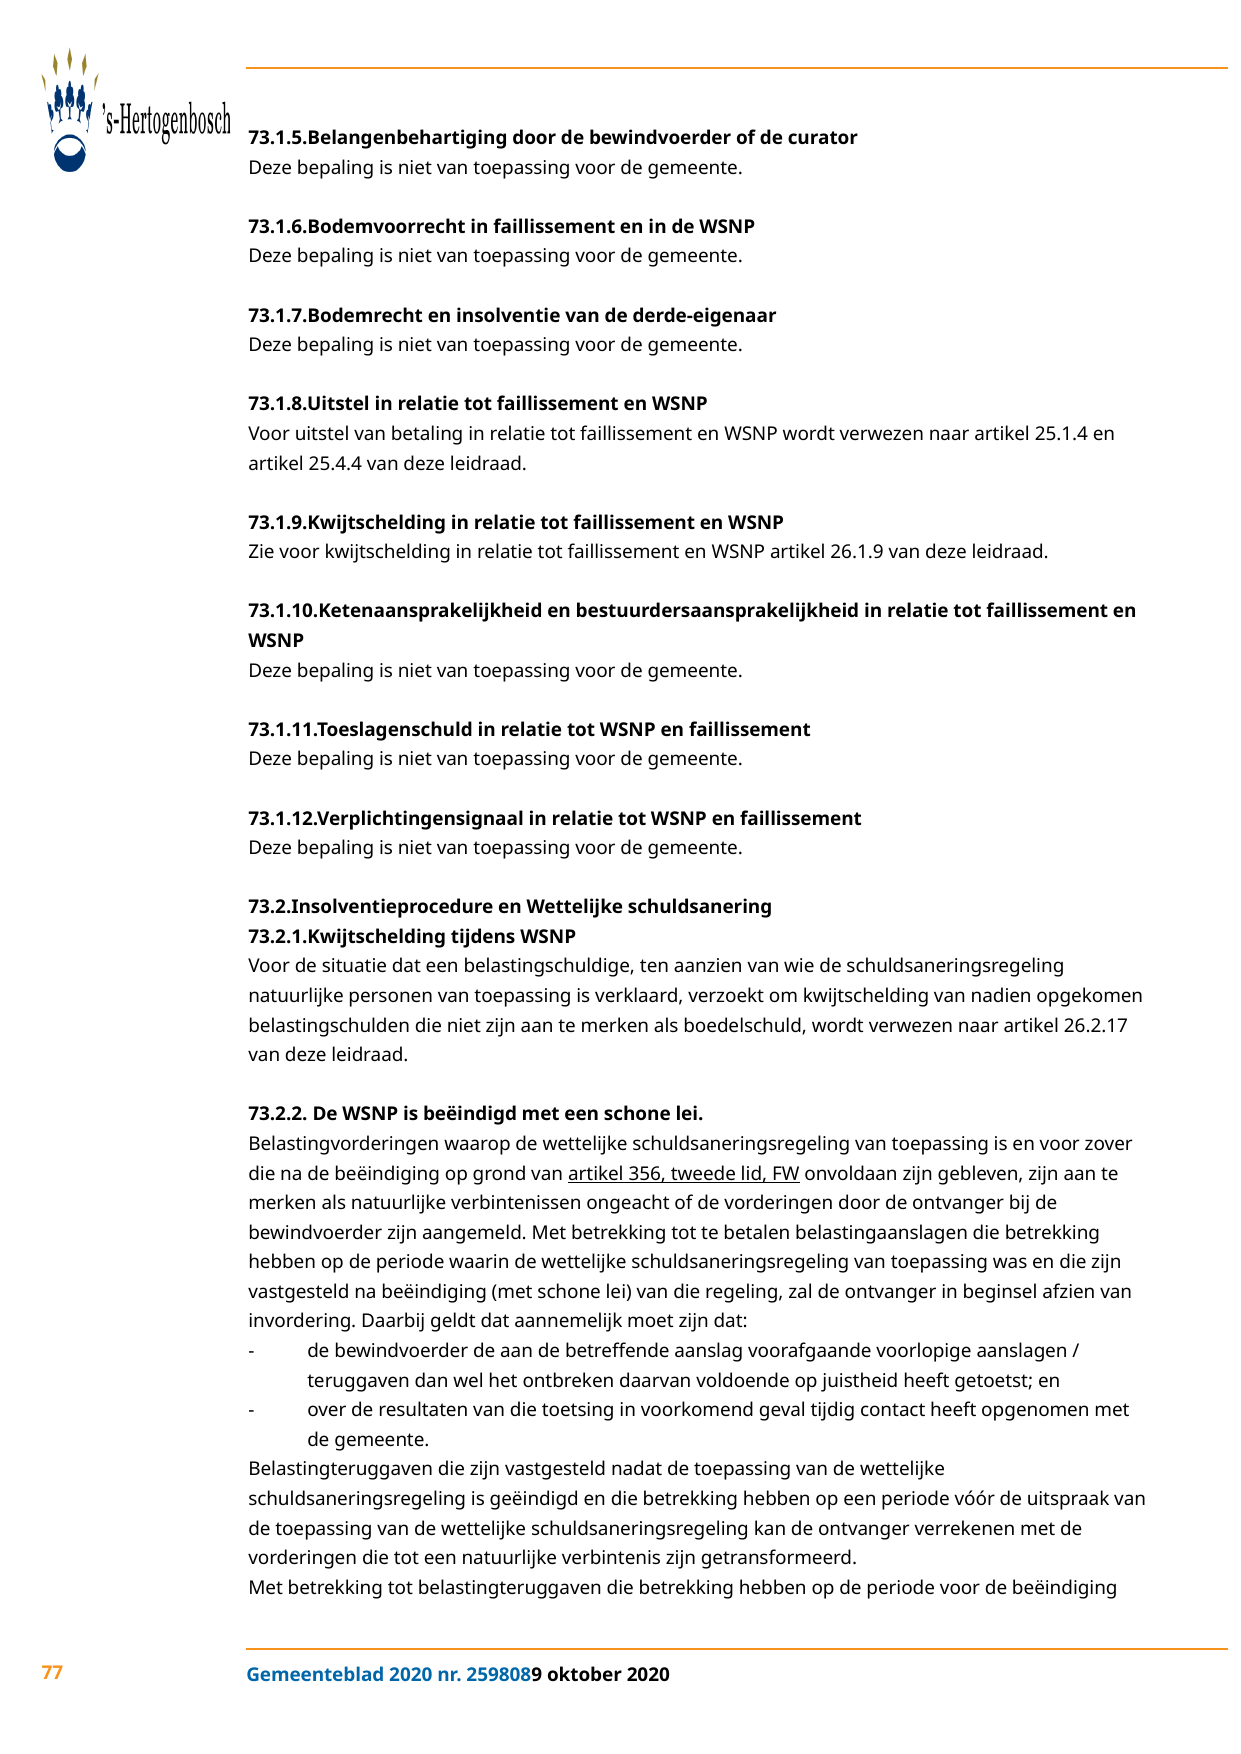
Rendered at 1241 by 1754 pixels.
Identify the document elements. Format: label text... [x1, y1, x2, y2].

text Voor uitstel van betaling in relatie tot faillissement en WSNP wordt verwezen naar artikel 25.1.4 en artikel 25.4.4 van deze leidraad. [248, 420, 1152, 476]
text Deze bepaling is niet van toepassing voor de gemeente. [248, 657, 1152, 683]
text Deze bepaling is niet van toepassing voor de gemeente. [248, 746, 1152, 771]
picture [41, 47, 231, 172]
text Deze bepaling is niet van toepassing voor de gemeente. [248, 154, 1152, 180]
text Deze bepaling is niet van toepassing voor de gemeente. [248, 331, 1152, 357]
text Deze bepaling is niet van toepassing voor de gemeente. [248, 243, 1152, 268]
list over de resultaten van die toetsing in voorkomend geval tijdig contact heeft opgenomen met de gemeente. [248, 1396, 1152, 1452]
text 73.1.12.Verplichtingensignaal in relatie tot WSNP en faillissement [248, 805, 1152, 831]
text Belastingteruggaven die zijn vastgesteld nadat de toepassing van de wettelijke schuldsaneringsregeling is geëindigd en die betrekking hebben op een periode vóór de uitspraak van de toepassing van de wettelijke schuldsaneringsregeling kan de ontvanger verrekenen met de vorderingen die tot een natuurlijke verbintenis zijn getransformeerd. [248, 1456, 1152, 1570]
text 73.2.Insolventieprocedure en Wettelijke schuldsanering [248, 893, 1152, 919]
text Deze bepaling is niet van toepassing voor de gemeente. [248, 834, 1152, 860]
text 73.2.2. De WSNP is beëindigd met een schone lei. [248, 1101, 1152, 1126]
text 73.1.6.Bodemvoorrecht in faillissement en in de WSNP [248, 213, 1152, 239]
text 73.1.10.Ketenaansprakelijkheid en bestuurdersaansprakelijkheid in relatie tot faillissement en WSNP [248, 598, 1152, 653]
list de bewindvoerder de aan de betreffende aanslag voorafgaande voorlopige aanslagen / teruggaven dan wel het ontbreken daarvan voldoende op juistheid heeft getoetst; en [248, 1337, 1152, 1393]
text 73.1.9.Kwijtschelding in relatie tot faillissement en WSNP [248, 509, 1152, 535]
text Voor de situatie dat een belastingschuldige, ten aanzien van wie de schuldsaneringsregeling natuurlijke personen van toepassing is verklaard, verzoekt om kwijtschelding van nadien opgekomen belastingschulden die niet zijn aan te merken als boedelschuld, wordt verwezen naar artikel 26.2.17 van deze leidraad. [248, 953, 1152, 1067]
text Met betrekking tot belastingteruggaven die betrekking hebben op de periode voor de beëindiging [248, 1574, 1152, 1600]
text Belastingvorderingen waarop de wettelijke schuldsaneringsregeling van toepassing is en voor zover die na de beëindiging op grond van artikel 356, tweede lid, FW onvoldaan zijn gebleven, zijn aan te merken als natuurlijke verbintenissen ongeacht of de vorderingen door de ontvanger bij de bewindvoerder zijn aangemeld. Met betrekking tot te betalen belastingaanslagen die betrekking hebben op de periode waarin de wettelijke schuldsaneringsregeling van toepassing was en die zijn vastgesteld na beëindiging (met schone lei) van die regeling, zal de ontvanger in beginsel afzien van invordering. Daarbij geldt dat aannemelijk moet zijn dat: [248, 1130, 1152, 1333]
text 73.1.7.Bodemrecht en insolventie van de derde-eigenaar [248, 302, 1152, 328]
text Zie voor kwijtschelding in relatie tot faillissement en WSNP artikel 26.1.9 van deze leidraad. [248, 538, 1152, 564]
text 73.2.1.Kwijtschelding tijdens WSNP [248, 923, 1152, 949]
text 73.1.11.Toeslagenschuld in relatie tot WSNP en faillissement [248, 716, 1152, 742]
text 73.1.5.Belangenbehartiging door de bewindvoerder of de curator [248, 124, 1152, 150]
text 73.1.8.Uitstel in relatie tot faillissement en WSNP [248, 391, 1152, 416]
